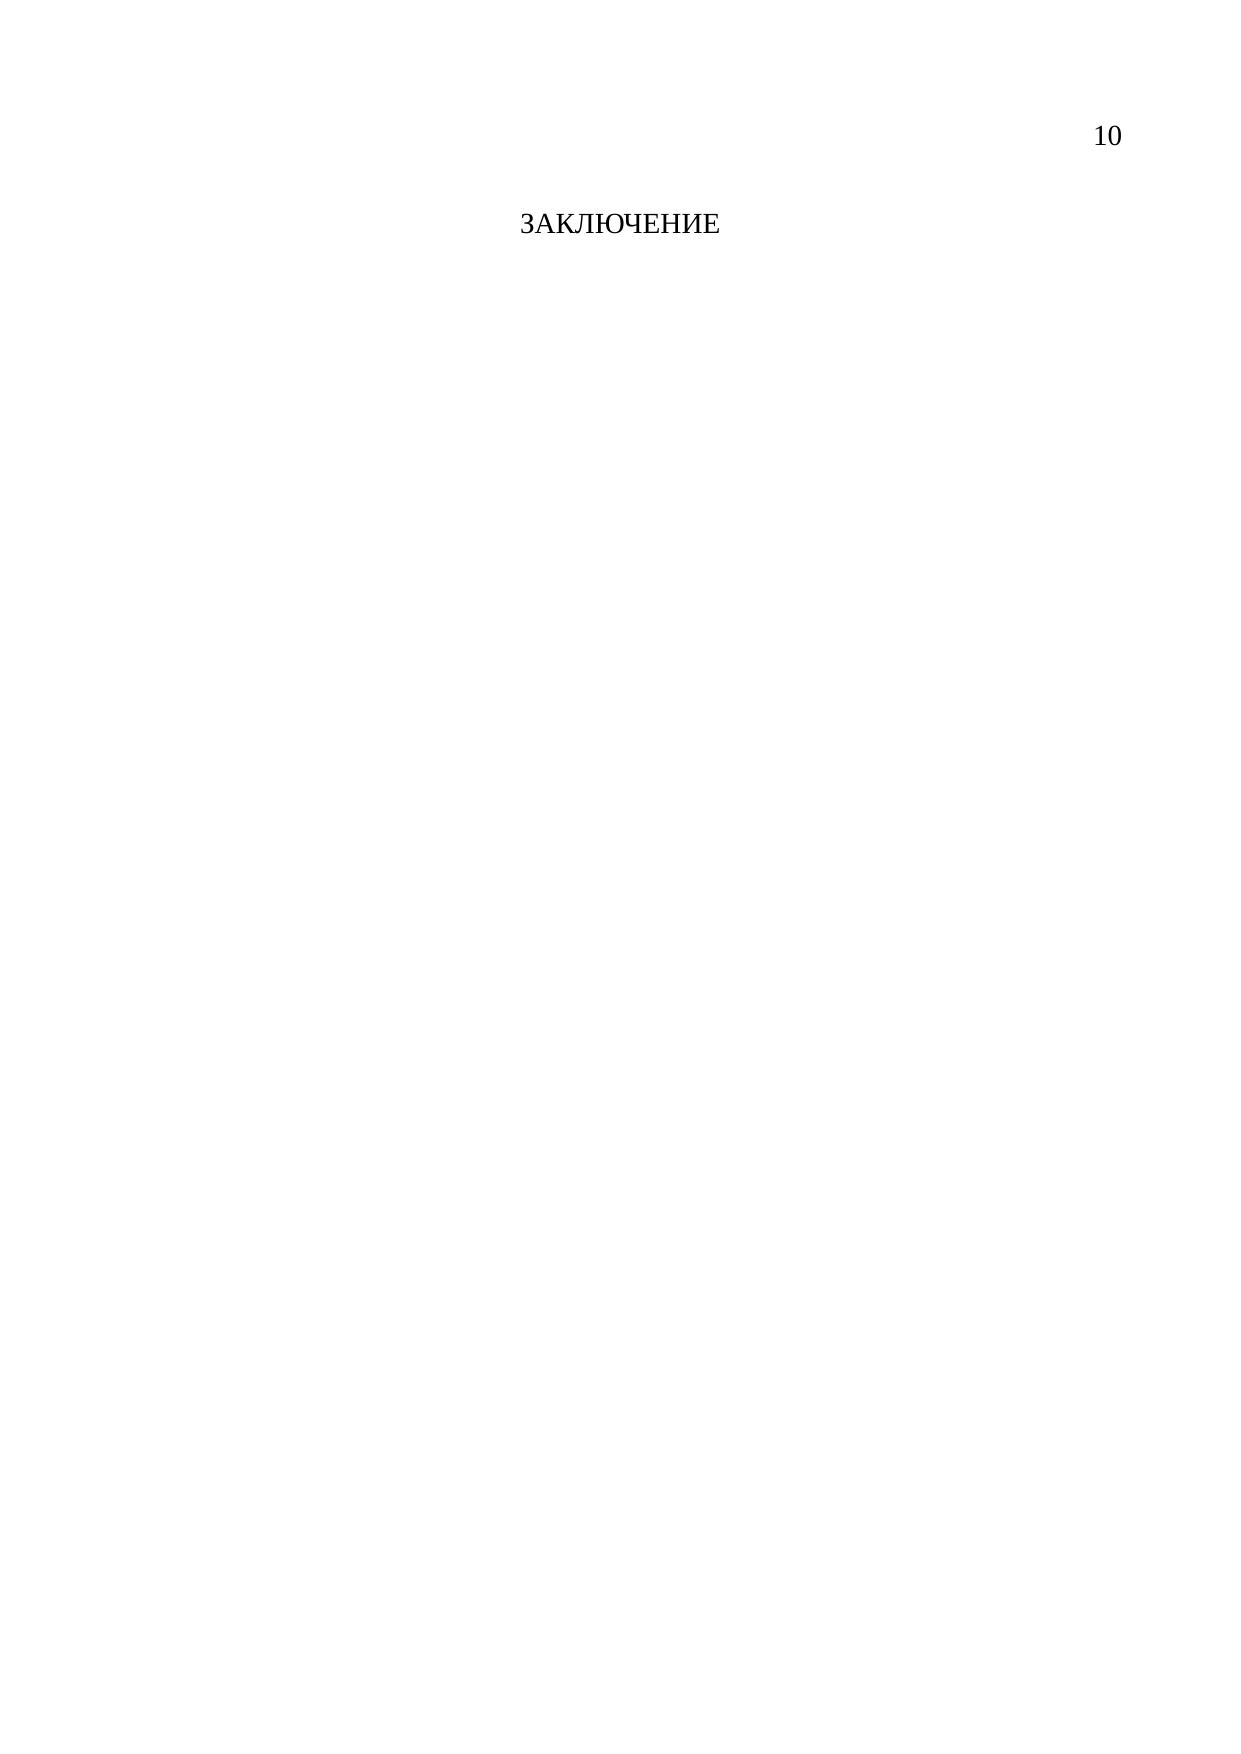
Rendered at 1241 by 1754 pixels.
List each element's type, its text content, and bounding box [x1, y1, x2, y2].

subtitle ЗАКЛЮЧЕНИЕ [118, 206, 1122, 240]
